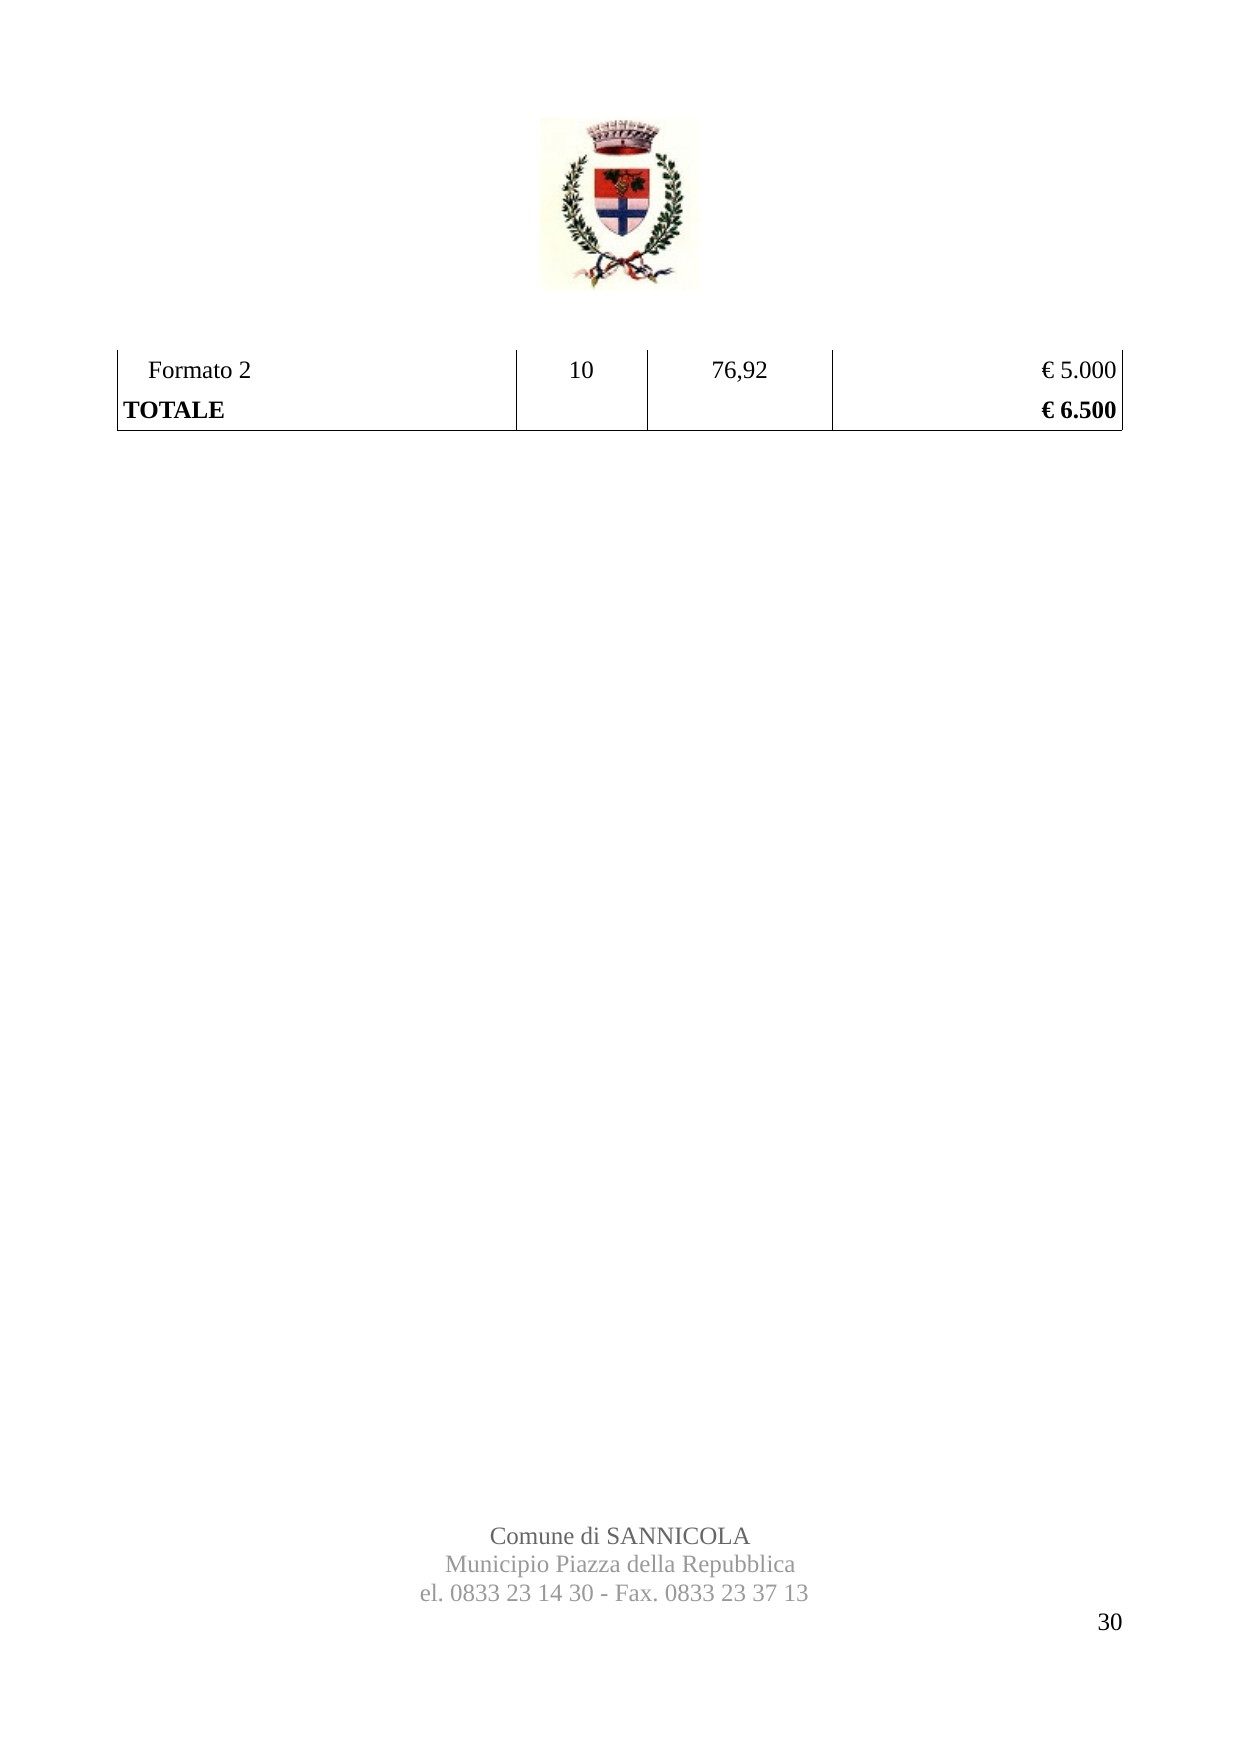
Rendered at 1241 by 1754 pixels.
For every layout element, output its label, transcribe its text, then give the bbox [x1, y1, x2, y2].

table_cell 10 [517, 350, 647, 390]
table_cell Formato 2 [118, 350, 516, 390]
table_cell € 5.000 [833, 350, 1122, 390]
table_cell 76,92 [648, 350, 832, 390]
table_cell [648, 390, 832, 430]
table_cell [517, 390, 647, 430]
table_cell TOTALE [118, 390, 516, 430]
picture [540, 117, 700, 291]
table_cell € 6.500 [833, 390, 1122, 430]
